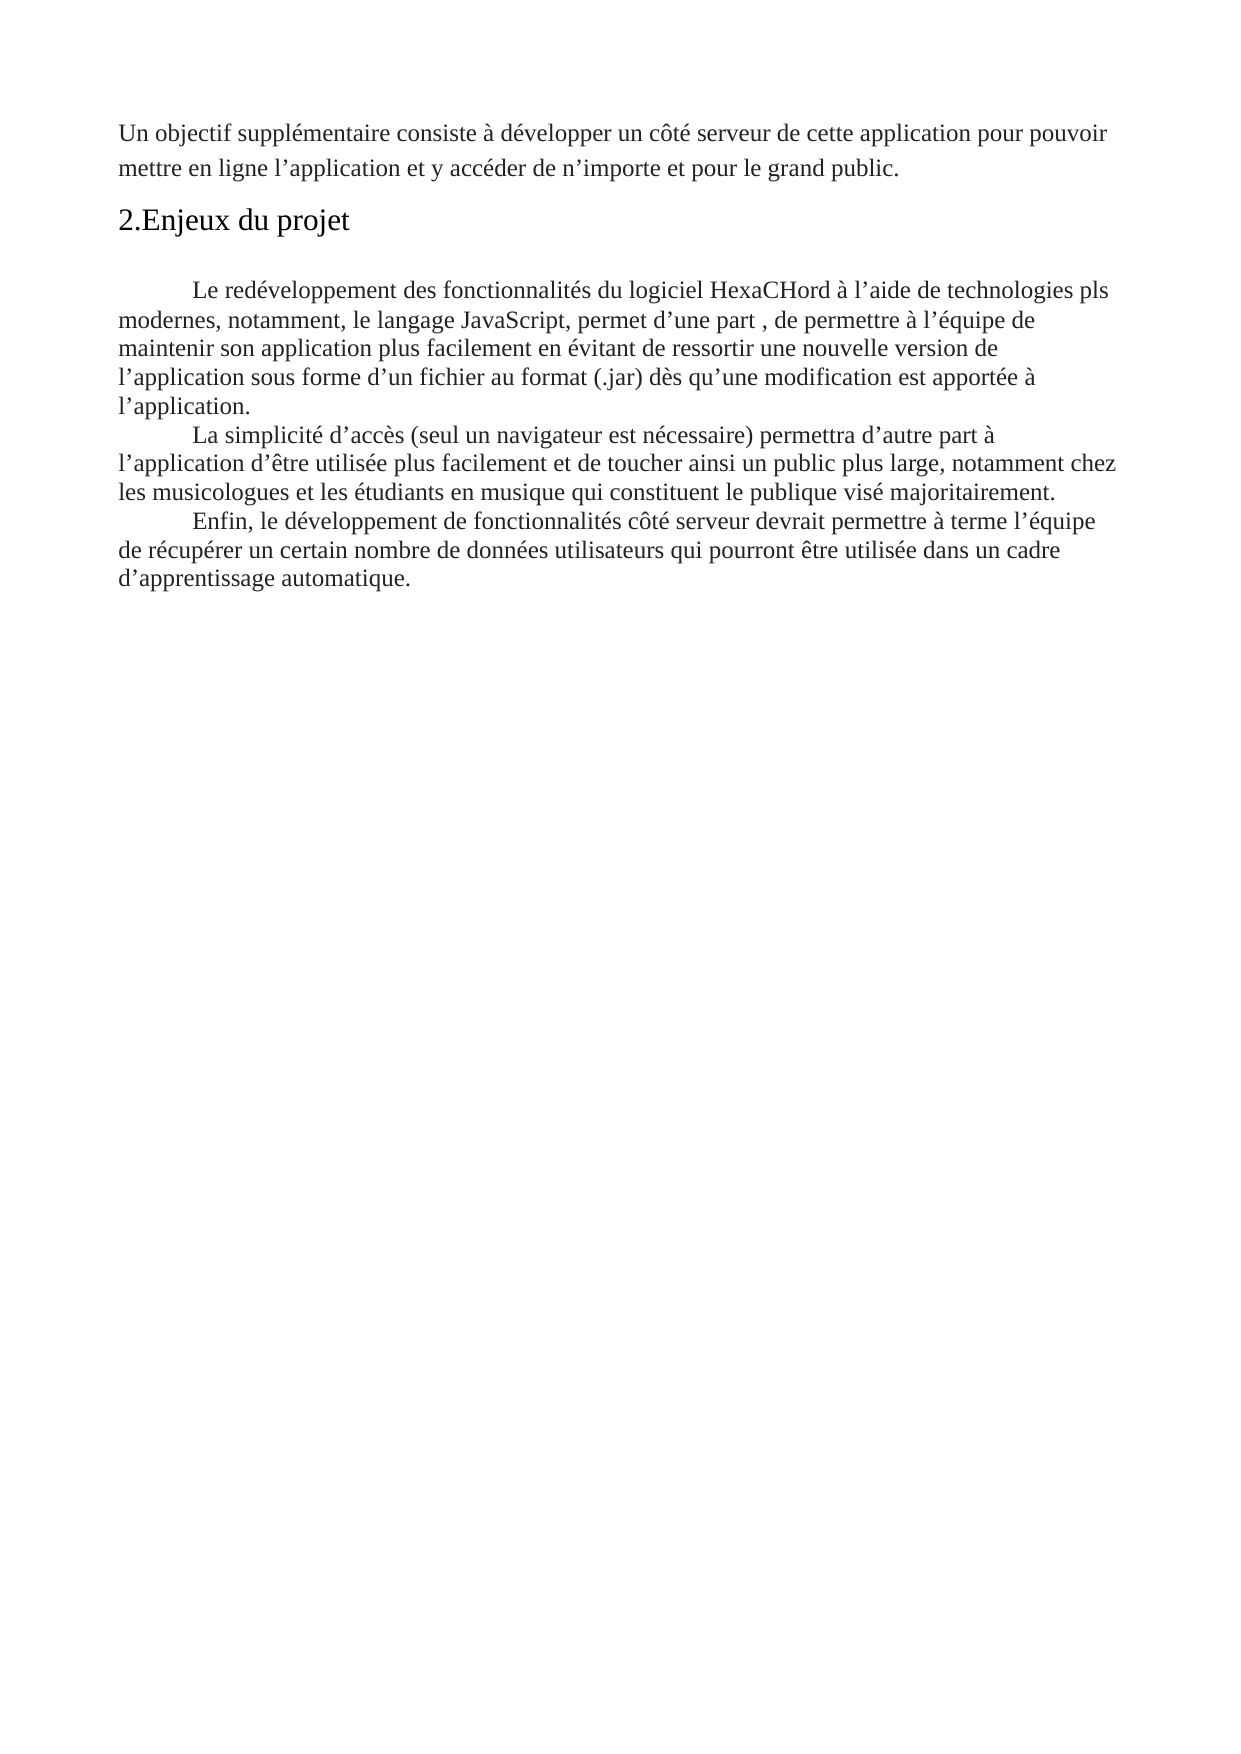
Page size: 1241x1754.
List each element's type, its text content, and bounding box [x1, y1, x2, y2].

text Le redéveloppement des fonctionnalités du logiciel HexaCHord à l’aide de technologies pls modernes, notamment, le langage JavaScript, permet d’une part , de permettre à l’équipe de maintenir son application plus facilement en évitant de ressortir une nouvelle version de l’application sous forme d’un fichier au format (.jar) dès qu’une modification est apportée à l’application. [118, 273, 1122, 420]
text 2.Enjeux du projet [118, 202, 1122, 238]
text La simplicité d’accès (seul un navigateur est nécessaire) permettra d’autre part à l’application d’être utilisée plus facilement et de toucher ainsi un public plus large, notamment chez les musicologues et les étudiants en musique qui constituent le publique visé majoritairement. Enfin, le développement de fonctionnalités côté serveur devrait permettre à terme l’équipe de récupérer un certain nombre de données utilisateurs qui pourront être utilisée dans un cadre d’apprentissage automatique. [118, 420, 1122, 592]
text Un objectif supplémentaire consiste à développer un côté serveur de cette application pour pouvoir mettre en ligne l’application et y accéder de n’importe et pour le grand public. [118, 118, 1122, 181]
